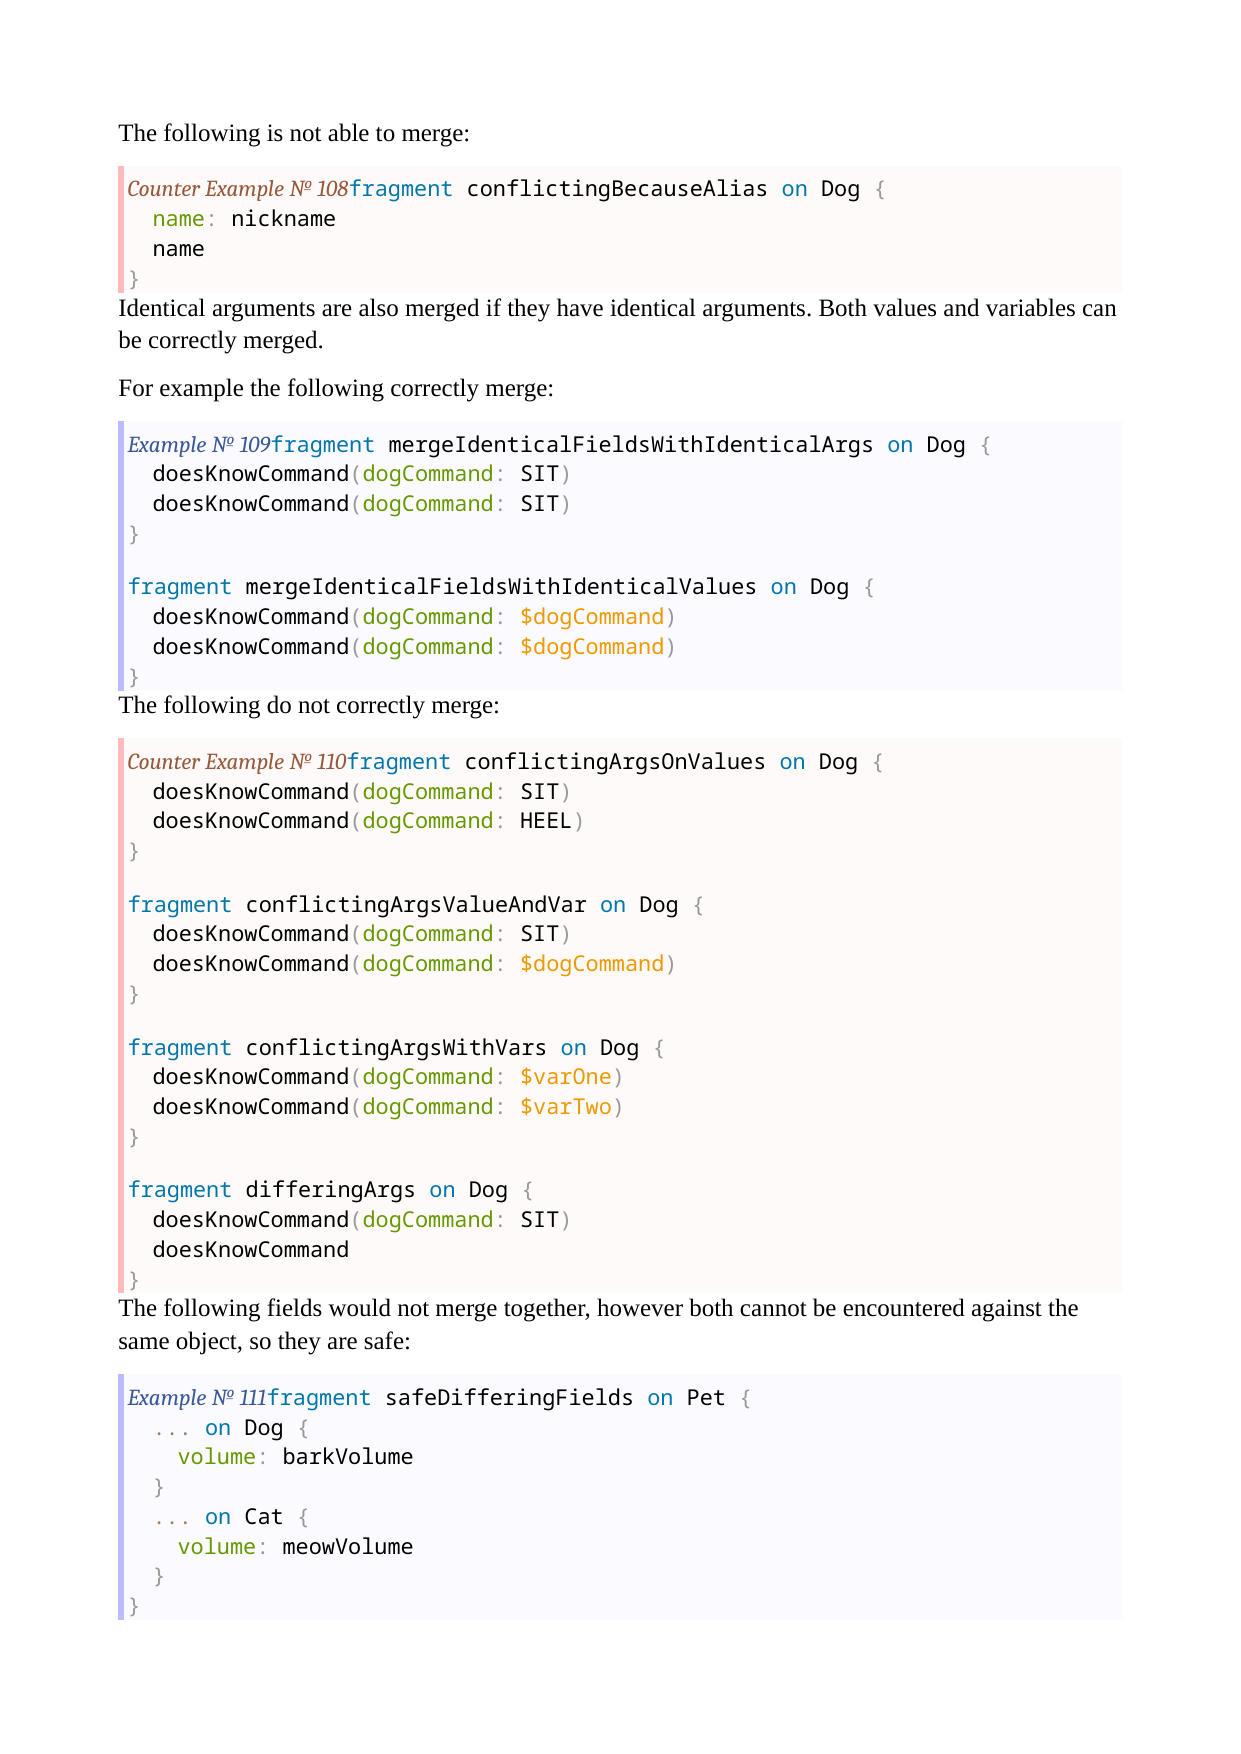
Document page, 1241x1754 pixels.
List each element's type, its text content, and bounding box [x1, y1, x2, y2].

text Identical arguments are also merged if they have identical arguments. Both values and variables can be correctly merged. [118, 293, 1122, 354]
text doesKnowCommand(dogCommand: $dogCommand) [124, 631, 1122, 661]
text } [124, 263, 1122, 293]
text } [124, 1264, 1122, 1293]
text The following is not able to merge: [118, 118, 1122, 147]
text doesKnowCommand(dogCommand: SIT) [124, 488, 1122, 518]
text doesKnowCommand [124, 1234, 1122, 1264]
text For example the following correctly merge: [118, 373, 1122, 402]
text doesKnowCommand(dogCommand: $dogCommand) [124, 948, 1122, 978]
text Counter Example № 110fragment conflictingArgsOnValues on Dog { [124, 738, 1122, 776]
text } [124, 661, 1122, 691]
text doesKnowCommand(dogCommand: SIT) [124, 1204, 1122, 1234]
text } [124, 1561, 1122, 1590]
text Example № 109fragment mergeIdenticalFieldsWithIdenticalArgs on Dog { [124, 421, 1122, 458]
text volume: meowVolume [124, 1531, 1122, 1561]
text doesKnowCommand(dogCommand: $varOne) [124, 1061, 1122, 1091]
text fragment conflictingArgsWithVars on Dog { [124, 1031, 1122, 1061]
text doesKnowCommand(dogCommand: SIT) [124, 458, 1122, 488]
text Counter Example № 108fragment conflictingBecauseAlias on Dog { [124, 166, 1122, 203]
text fragment differingArgs on Dog { [124, 1174, 1122, 1204]
text } [124, 1121, 1122, 1151]
text ... on Cat { [124, 1501, 1122, 1531]
text doesKnowCommand(dogCommand: $varTwo) [124, 1091, 1122, 1121]
text The following fields would not merge together, however both cannot be encountered against the same object, so they are safe: [118, 1293, 1122, 1355]
text ... on Dog { [124, 1412, 1122, 1441]
text } [124, 978, 1122, 1008]
text doesKnowCommand(dogCommand: HEEL) [124, 805, 1122, 835]
text } [124, 835, 1122, 865]
text fragment conflictingArgsValueAndVar on Dog { [124, 889, 1122, 918]
text The following do not correctly merge: [118, 691, 1122, 719]
text name [124, 233, 1122, 263]
text } [124, 1471, 1122, 1501]
text } [124, 518, 1122, 548]
text Example № 111fragment safeDifferingFields on Pet { [124, 1374, 1122, 1412]
text doesKnowCommand(dogCommand: $dogCommand) [124, 601, 1122, 631]
text doesKnowCommand(dogCommand: SIT) [124, 776, 1122, 805]
text doesKnowCommand(dogCommand: SIT) [124, 918, 1122, 948]
text } [124, 1590, 1122, 1620]
text fragment mergeIdenticalFieldsWithIdenticalValues on Dog { [124, 571, 1122, 601]
text volume: barkVolume [124, 1441, 1122, 1471]
text name: nickname [124, 203, 1122, 233]
